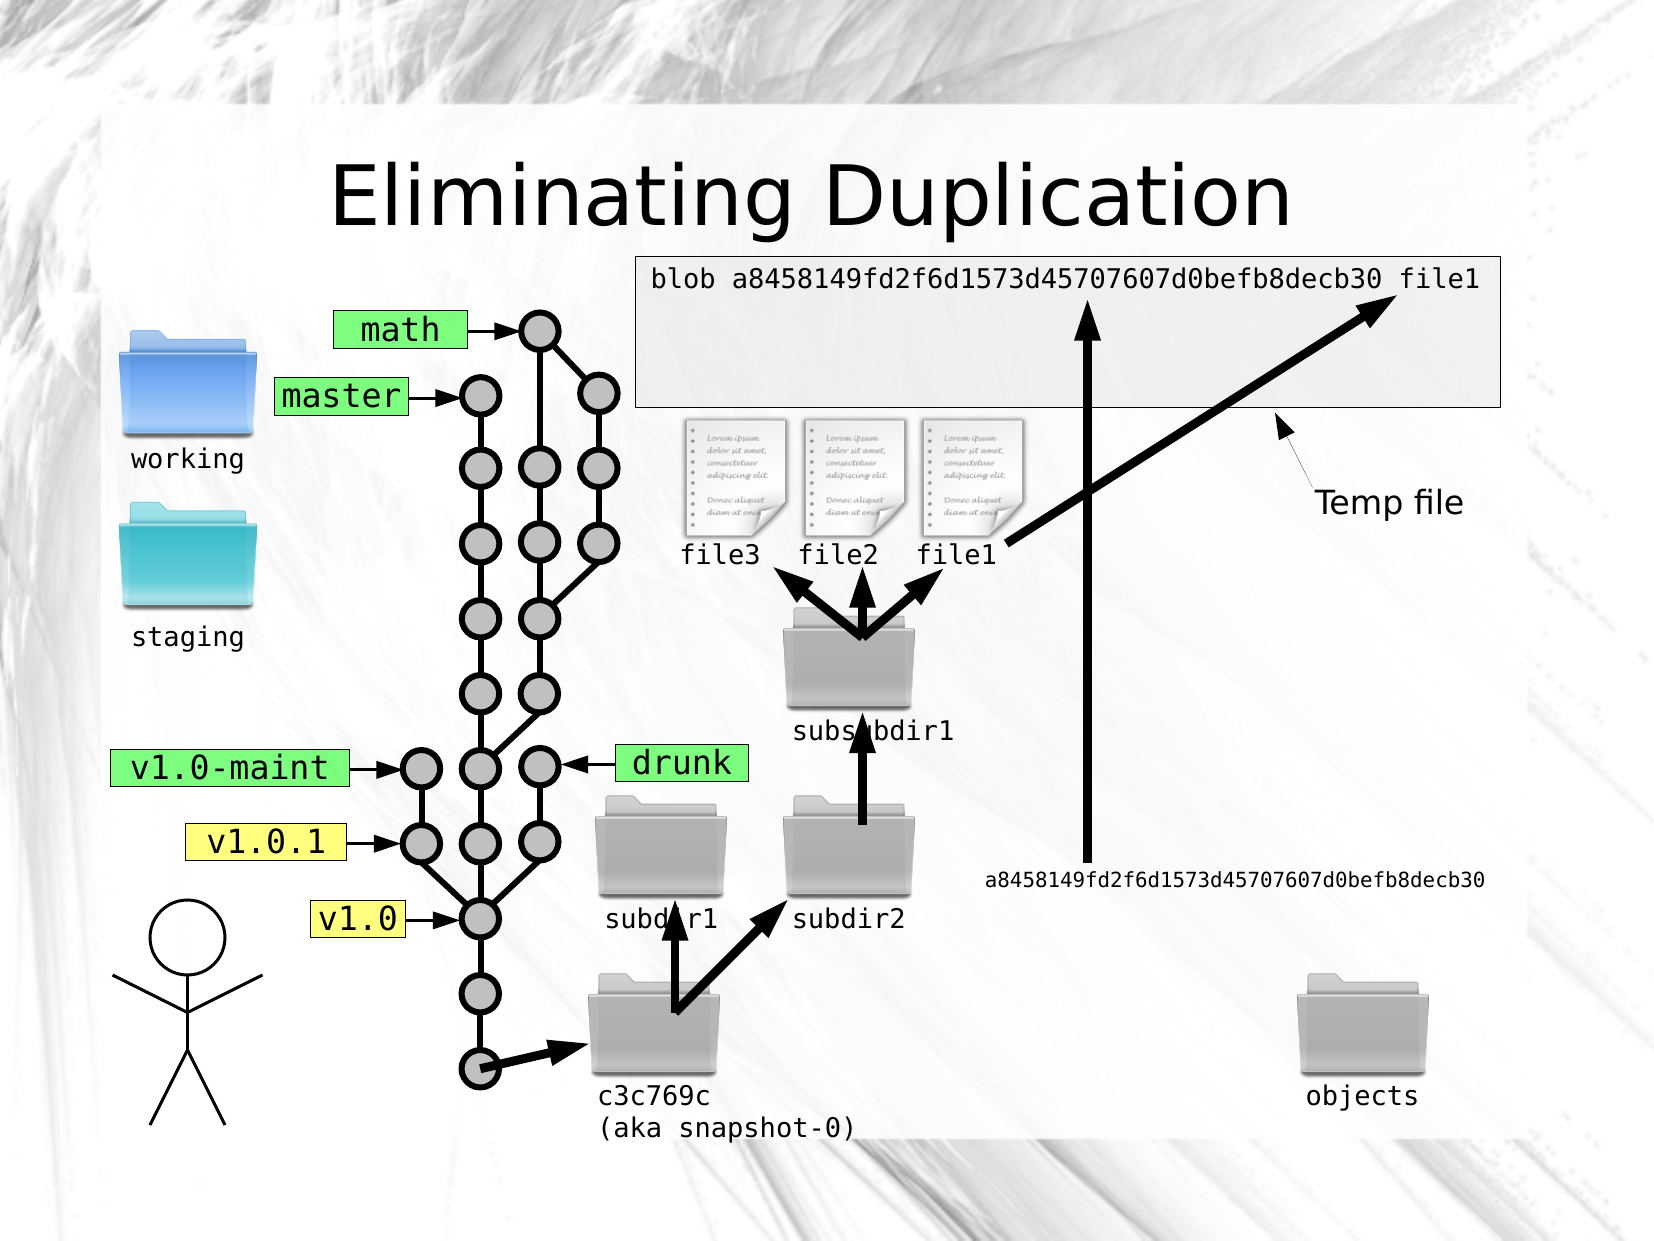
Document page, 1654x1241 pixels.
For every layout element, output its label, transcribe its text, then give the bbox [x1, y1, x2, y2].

text_box [461, 1050, 499, 1088]
text_box file3 [664, 532, 782, 585]
text_box [461, 525, 500, 563]
text_box [461, 750, 500, 788]
text_box [520, 600, 559, 638]
picture [0, 0, 1654, 1241]
title Eliminating Duplication [118, 112, 1506, 281]
text_box [461, 675, 500, 713]
text_box c3c769c (aka snapshot-0) [582, 1073, 873, 1151]
text_box [461, 449, 500, 487]
text_box [461, 900, 500, 938]
text_box [580, 524, 618, 562]
text_box staging [116, 613, 260, 660]
text_box [580, 374, 618, 412]
text_box [521, 312, 559, 350]
text_box v1.0 [310, 900, 406, 938]
text_box Temp file [1299, 476, 1480, 530]
text_box v1.0.1 [185, 823, 347, 861]
text_box a8458149fd2f6d1573d45707607d0befb8decb30 [970, 860, 1501, 901]
text_box [520, 675, 559, 713]
text_box [402, 825, 441, 863]
text_box v1.0-maint [110, 749, 350, 787]
text_box [461, 975, 500, 1013]
text_box master [274, 377, 409, 416]
text_box [461, 377, 500, 415]
text_box [520, 448, 559, 486]
text_box objects [1290, 1073, 1452, 1126]
text_box blob a8458149fd2f6d1573d45707607d0befb8decb30 file1 [635, 256, 1501, 408]
text_box working [116, 436, 260, 483]
text_box [461, 600, 500, 638]
text_box subdir1 [589, 895, 751, 948]
text_box [521, 823, 559, 861]
text_box file2 [782, 532, 900, 585]
text_box subsubdir1 [777, 708, 970, 760]
text_box [521, 747, 559, 786]
text_box drunk [615, 744, 749, 782]
text_box [402, 750, 441, 788]
text_box file1 [900, 532, 1062, 585]
text_box subdir2 [777, 895, 938, 948]
text_box [580, 449, 618, 487]
text_box [520, 523, 559, 561]
text_box [461, 825, 500, 863]
text_box math [333, 310, 468, 349]
